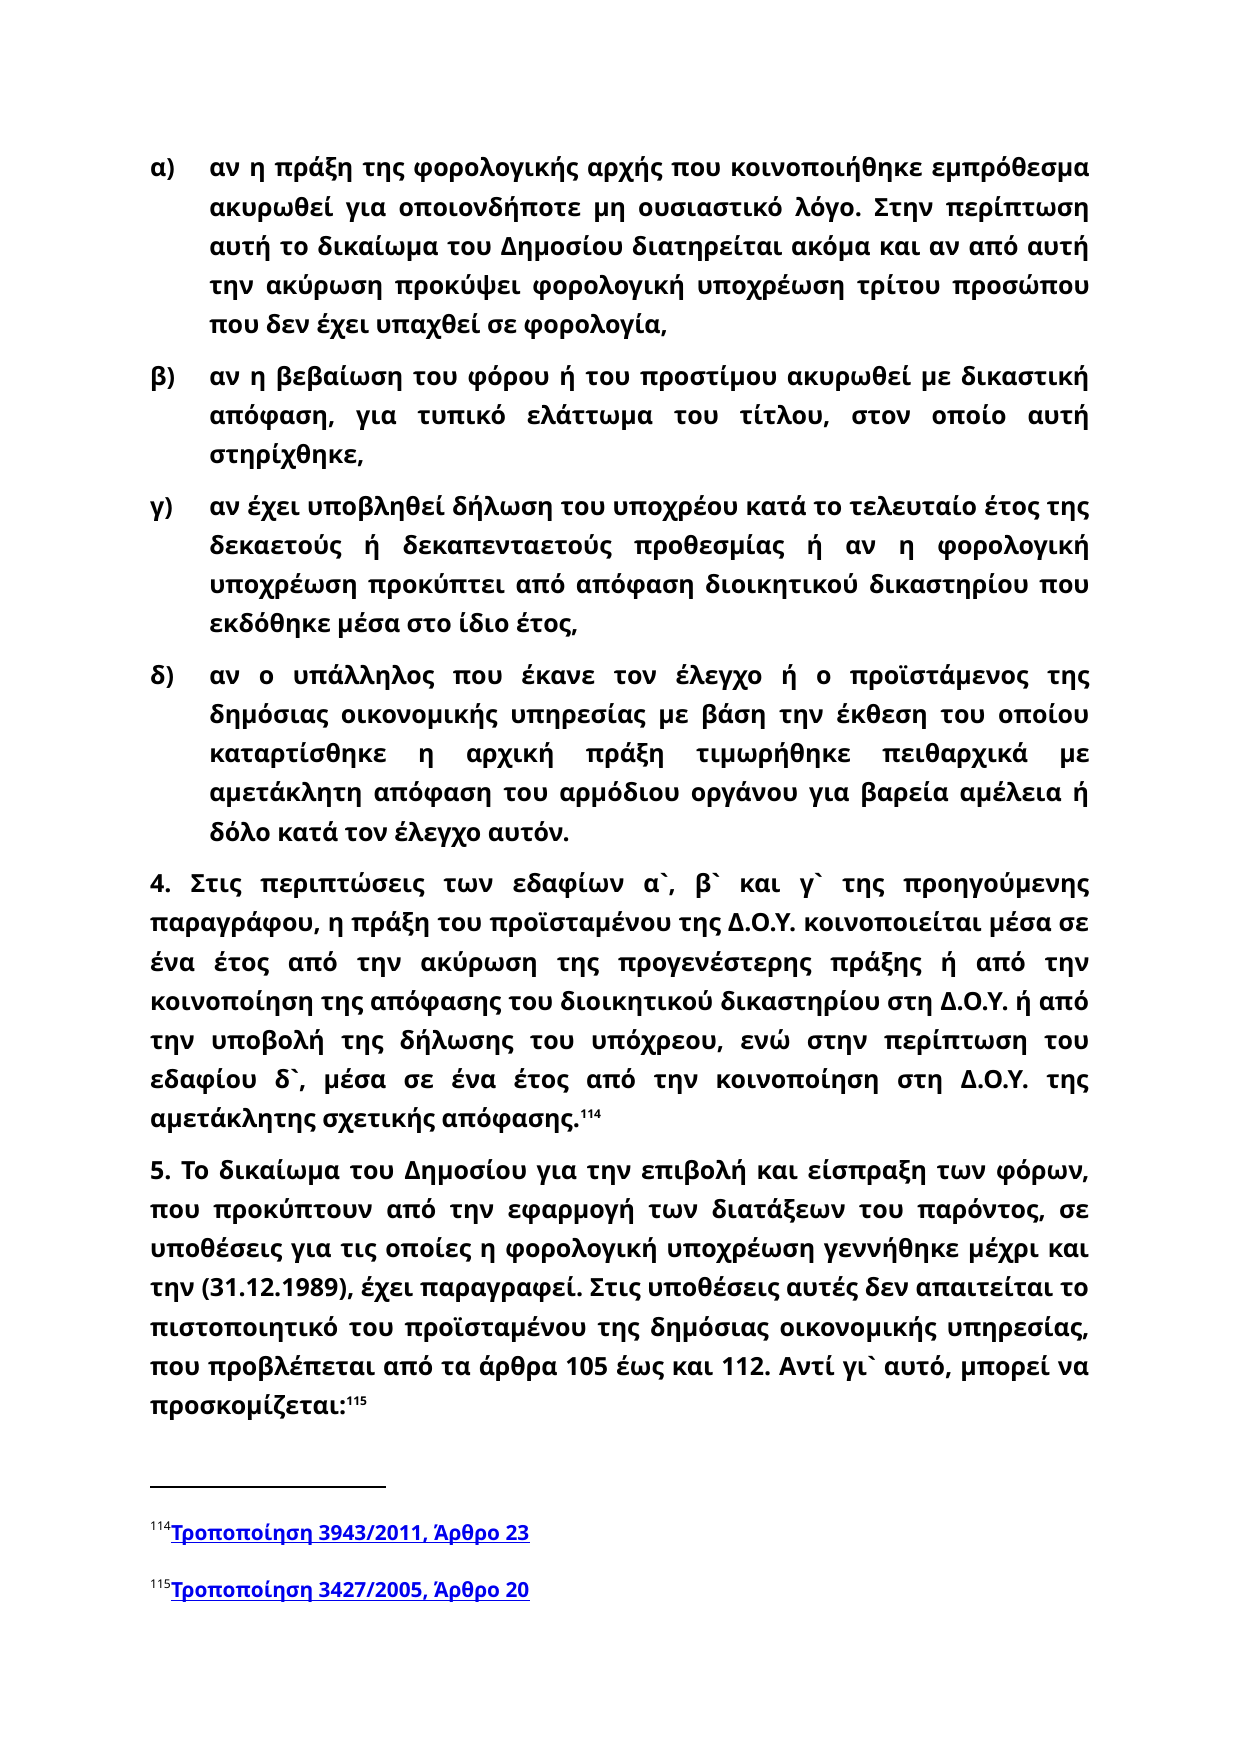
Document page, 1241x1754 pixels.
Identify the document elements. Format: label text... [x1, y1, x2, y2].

list γ) αν έχει υποβληθεί δήλωση του υποχρέου κατά το τελευταίο έτος της δεκαετούς ή δεκαπενταετούς προθεσμίας ή αν η φορολογική υποχρέωση προκύπτει από απόφαση διοικητικού δικαστηρίου που εκδόθηκε μέσα στο ίδιο έτος, [150, 488, 1090, 640]
text Τροποποίηση 3943/2011, Άρθρο 23 [150, 1518, 1090, 1546]
text 5. Το δικαίωμα του Δημοσίου για την επιβολή και είσπραξη των φόρων, που προκύπτουν από την εφαρμογή των διατάξεων του παρόντος, σε υποθέσεις για τις οποίες η φορολογική υποχρέωση γεννήθηκε μέχρι και την (31.12.1989), έχει παραγραφεί. Στις υποθέσεις αυτές δεν απαιτείται το πιστοποιητικό του προϊσταμένου της δημόσιας οικονομικής υπηρεσίας, που προβλέπεται από τα άρθρα 105 έως και 112. Αντί γι` αυτό, μπορεί να προσκομίζεται: [150, 1152, 1090, 1422]
list β) αν η βεβαίωση του φόρου ή του προστίμου ακυρωθεί με δικαστική απόφαση, για τυπικό ελάττωμα του τίτλου, στον οποίο αυτή στηρίχθηκε, [150, 358, 1090, 471]
text Τροποποίηση 3427/2005, Άρθρο 20 [150, 1576, 1090, 1604]
text 4. Στις περιπτώσεις των εδαφίων α`, β` και γ` της προηγούμενης παραγράφου, η πράξη του προϊσταμένου της Δ.Ο.Υ. κοινοποιείται μέσα σε ένα έτος από την ακύρωση της προγενέστερης πράξης ή από την κοινοποίηση της απόφασης του διοικητικού δικαστηρίου στη Δ.Ο.Υ. ή από την υποβολή της δήλωσης του υπόχρεου, ενώ στην περίπτωση του εδαφίου δ`, μέσα σε ένα έτος από την κοινοποίηση στη Δ.Ο.Υ. της αμετάκλητης σχετικής απόφασης. [150, 866, 1090, 1135]
list α) αν η πράξη της φορολογικής αρχής που κοινοποιήθηκε εμπρόθεσμα ακυρωθεί για οποιονδήποτε μη ουσιαστικό λόγο. Στην περίπτωση αυτή το δικαίωμα του Δημοσίου διατηρείται ακόμα και αν από αυτή την ακύρωση προκύψει φορολογική υποχρέωση τρίτου προσώπου που δεν έχει υπαχθεί σε φορολογία, [150, 150, 1090, 341]
list δ) αν ο υπάλληλος που έκανε τον έλεγχο ή ο προϊστάμενος της δημόσιας οικονομικής υπηρεσίας με βάση την έκθεση του οποίου καταρτίσθηκε η αρχική πράξη τιμωρήθηκε πειθαρχικά με αμετάκλητη απόφαση του αρμόδιου οργάνου για βαρεία αμέλεια ή δόλο κατά τον έλεγχο αυτόν. [150, 657, 1090, 848]
